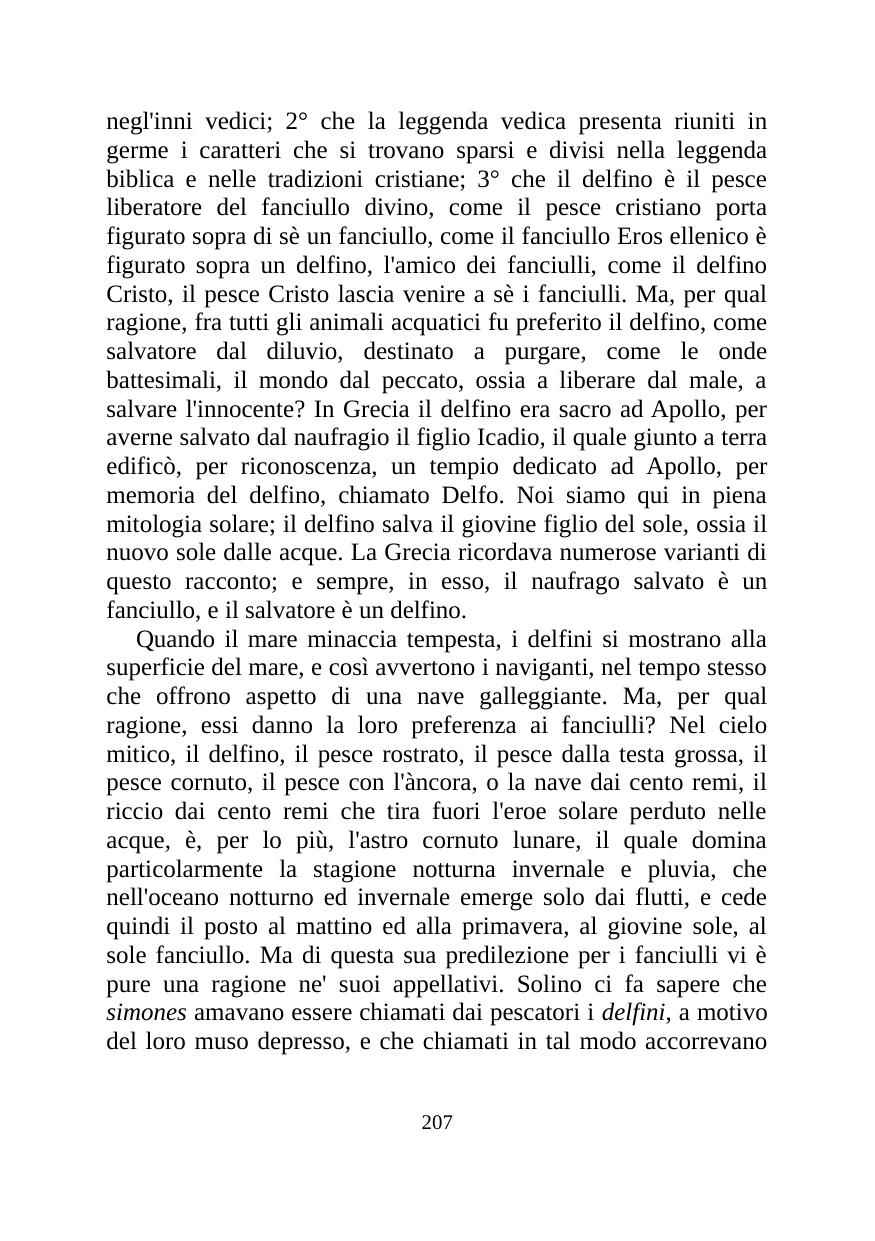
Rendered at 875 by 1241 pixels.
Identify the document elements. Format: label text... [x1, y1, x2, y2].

text negl'inni vedici; 2° che la leggenda vedica presenta riuniti in germe i caratteri che si trovano sparsi e divisi nella leggenda biblica e nelle tradizioni cristiane; 3° che il delfino è il pesce liberatore del fanciullo divino, come il pesce cristiano porta figurato sopra di sè un fanciullo, come il fanciullo Eros ellenico è figurato sopra un delfino, l'amico dei fanciulli, come il delfino Cristo, il pesce Cristo lascia venire a sè i fanciulli. Ma, per qual ragione, fra tutti gli animali acquatici fu preferito il delfino, come salvatore dal diluvio, destinato a purgare, come le onde battesimali, il mondo dal peccato, ossia a liberare dal male, a salvare l'innocente? In Grecia il delfino era sacro ad Apollo, per averne salvato dal naufragio il figlio Icadio, il quale giunto a terra edificò, per riconoscenza, un tempio dedicato ad Apollo, per memoria del delfino, chiamato Delfo. Noi siamo qui in piena mitologia solare; il delfino salva il giovine figlio del sole, ossia il nuovo sole dalle acque. La Grecia ricordava numerose varianti di questo racconto; e sempre, in esso, il naufrago salvato è un fanciullo, e il salvatore è un delfino. [106, 106, 768, 624]
text Quando il mare minaccia tempesta, i delfini si mostrano alla superficie del mare, e così avvertono i naviganti, nel tempo stesso che offrono aspetto di una nave galleggiante. Ma, per qual ragione, essi danno la loro preferenza ai fanciulli? Nel cielo mitico, il delfino, il pesce rostrato, il pesce dalla testa grossa, il pesce cornuto, il pesce con l'àncora, o la nave dai cento remi, il riccio dai cento remi che tira fuori l'eroe solare perduto nelle acque, è, per lo più, l'astro cornuto lunare, il quale domina particolarmente la stagione notturna invernale e pluvia, che nell'oceano notturno ed invernale emerge solo dai flutti, e cede quindi il posto al mattino ed alla primavera, al giovine sole, al sole fanciullo. Ma di questa sua predilezione per i fanciulli vi è pure una ragione ne' suoi appellativi. Solino ci fa sapere che simones amavano essere chiamati dai pescatori i delfini, a motivo del loro muso depresso, e che chiamati in tal modo accorrevano [106, 624, 768, 1055]
